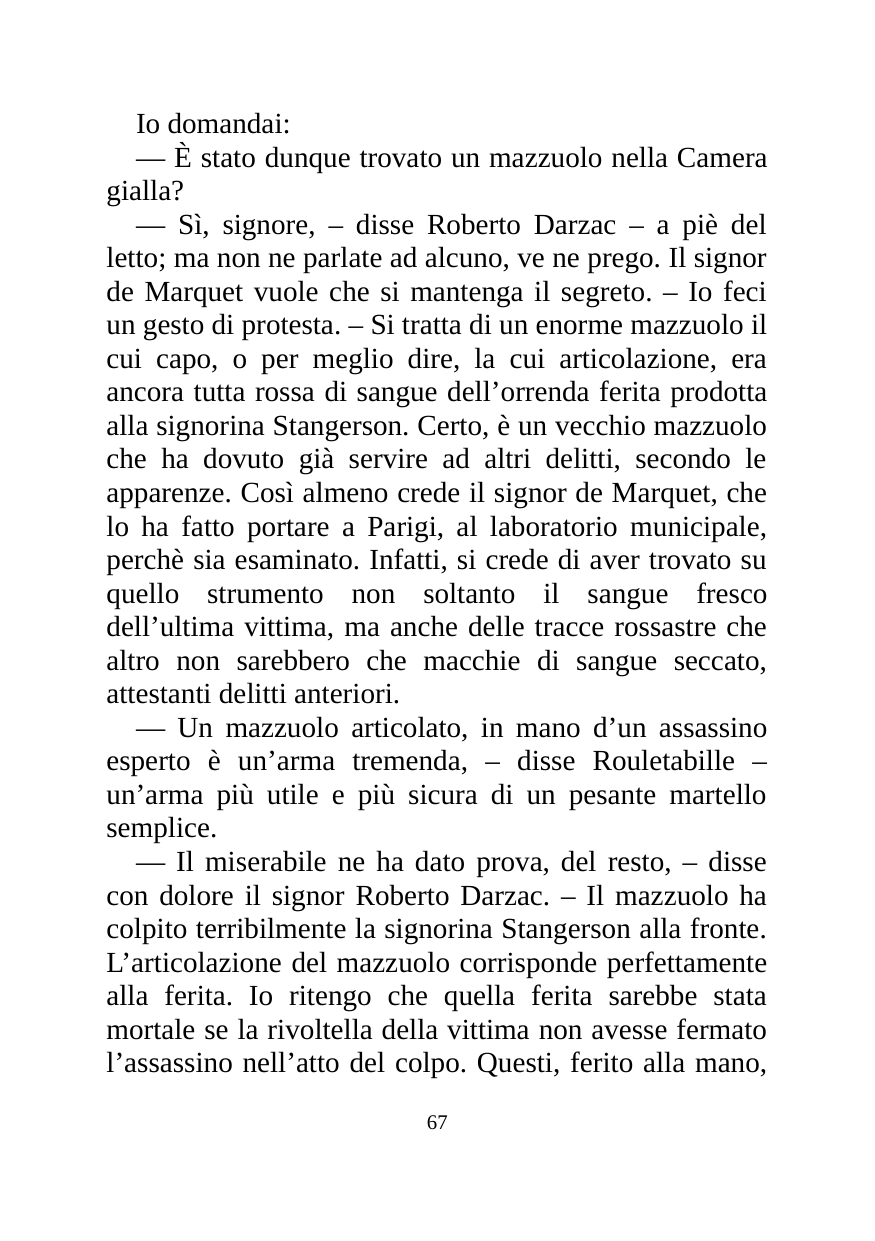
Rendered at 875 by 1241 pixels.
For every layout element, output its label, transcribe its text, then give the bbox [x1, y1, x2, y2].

text Io domandai: [106, 106, 768, 140]
text — È stato dunque trovato un mazzuolo nella Camera gialla? [106, 140, 768, 207]
text — Il miserabile ne ha dato prova, del resto, – disse con dolore il signor Roberto Darzac. – Il mazzuolo ha colpito terribilmente la signorina Stangerson alla fronte. L’articolazione del mazzuolo corrisponde perfettamente alla ferita. Io ritengo che quella ferita sarebbe stata mortale se la rivoltella della vittima non avesse fermato l’assassino nell’atto del colpo. Questi, ferito alla mano, [106, 844, 768, 1079]
text — Un mazzuolo articolato, in mano d’un assassino esperto è un’arma tremenda, – disse Rouletabille – un’arma più utile e più sicura di un pesante martello semplice. [106, 710, 768, 844]
text — Sì, signore, – disse Roberto Darzac – a piè del letto; ma non ne parlate ad alcuno, ve ne prego. Il signor de Marquet vuole che si mantenga il segreto. – Io feci un gesto di protesta. – Si tratta di un enorme mazzuolo il cui capo, o per meglio dire, la cui articolazione, era ancora tutta rossa di sangue dell’orrenda ferita prodotta alla signorina Stangerson. Certo, è un vecchio mazzuolo che ha dovuto già servire ad altri delitti, secondo le apparenze. Così almeno crede il signor de Marquet, che lo ha fatto portare a Parigi, al laboratorio municipale, perchè sia esaminato. Infatti, si crede di aver trovato su quello strumento non soltanto il sangue fresco dell’ultima vittima, ma anche delle tracce rossastre che altro non sarebbero che macchie di sangue seccato, attestanti delitti anteriori. [106, 207, 768, 710]
